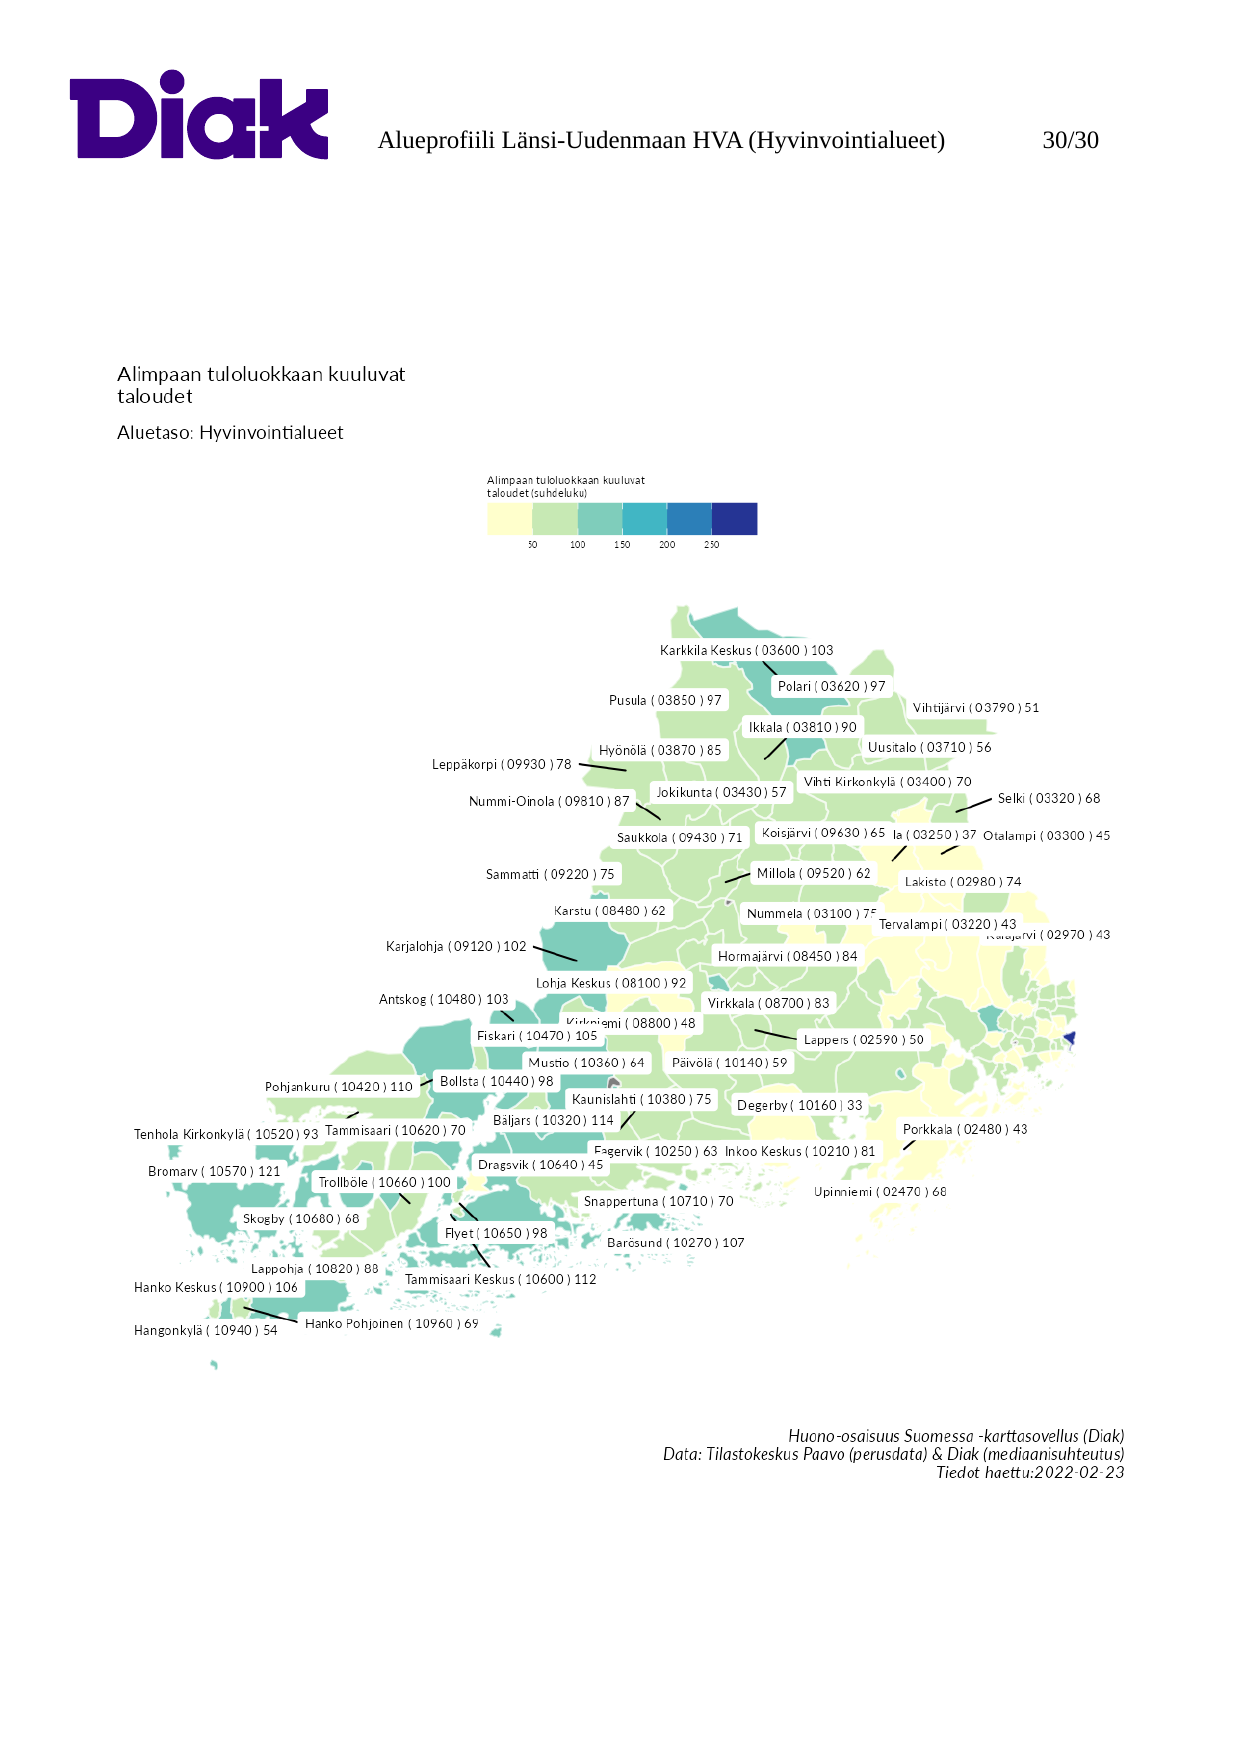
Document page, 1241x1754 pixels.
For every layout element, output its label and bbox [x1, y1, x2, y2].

picture [61, 196, 1179, 1651]
